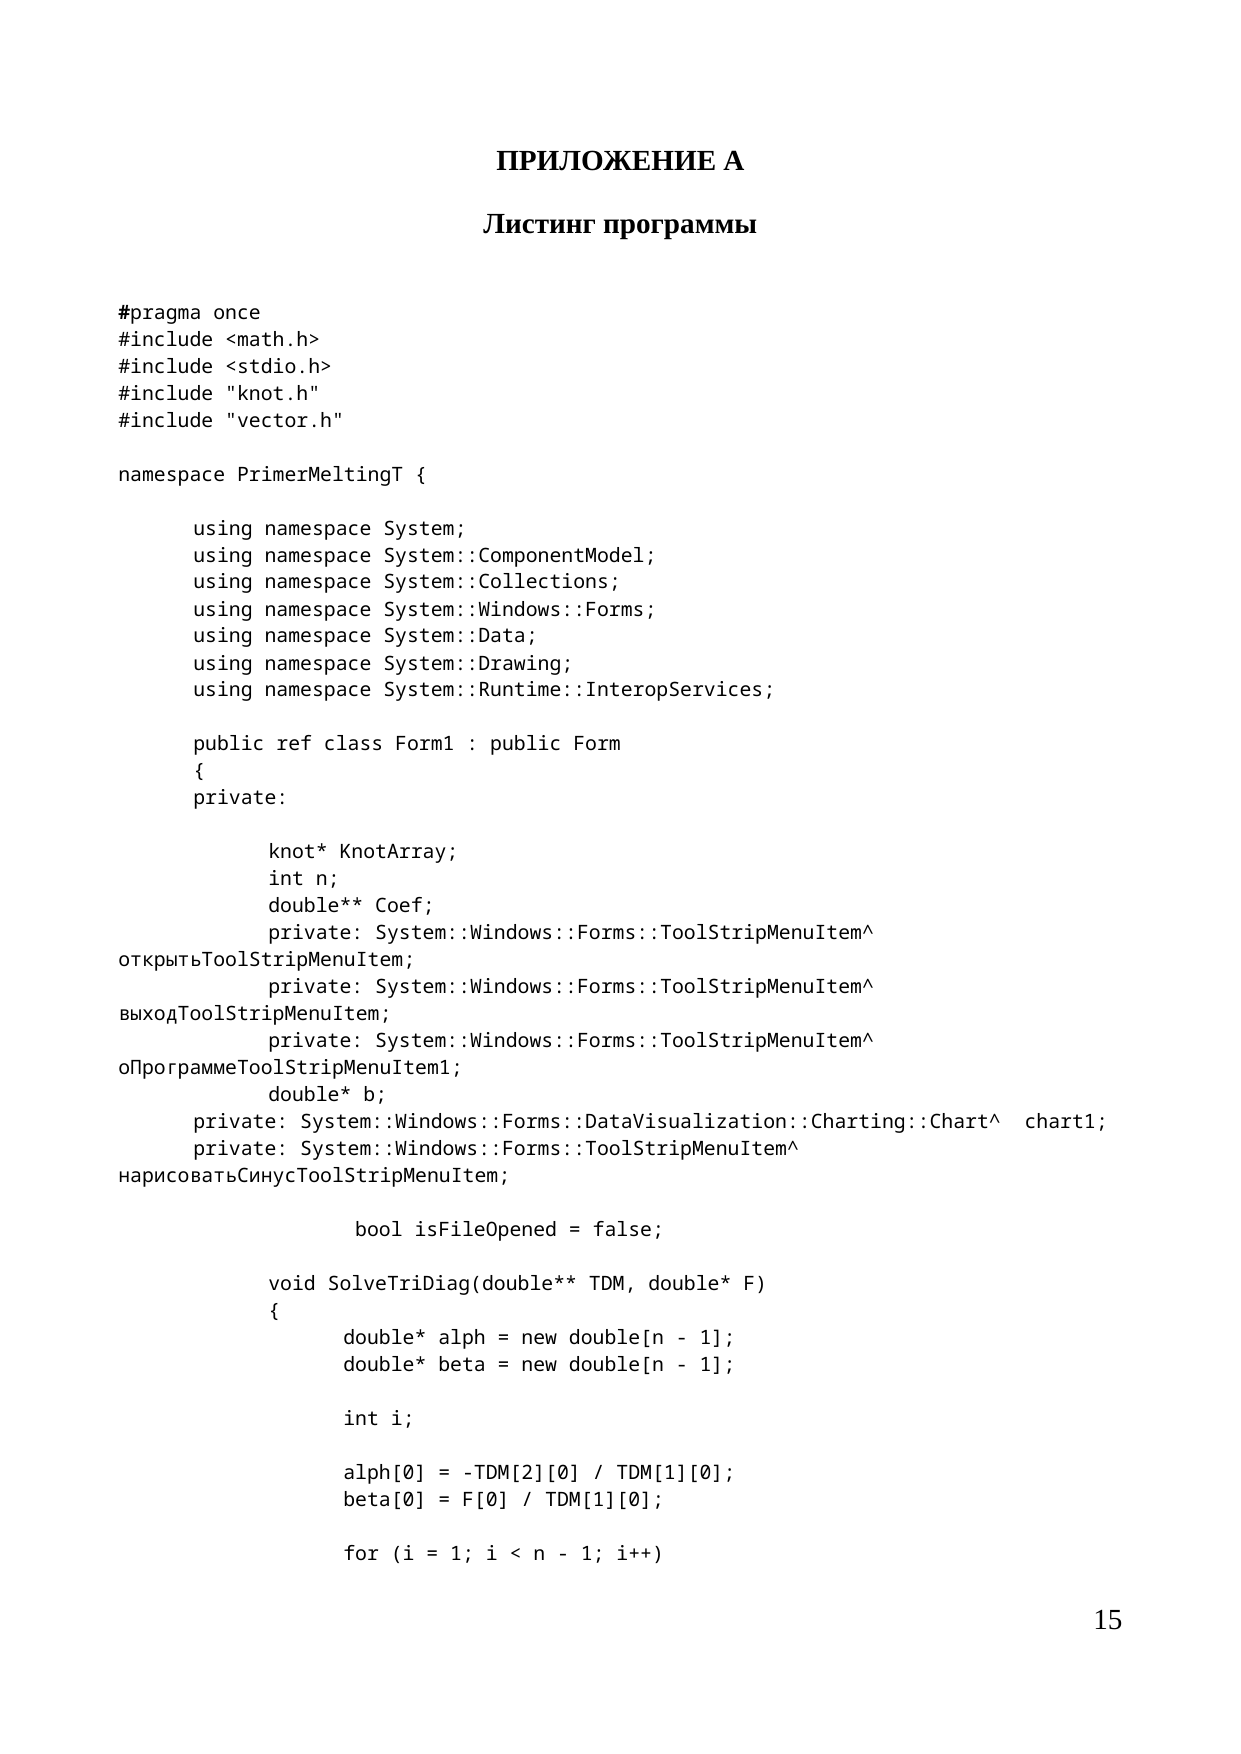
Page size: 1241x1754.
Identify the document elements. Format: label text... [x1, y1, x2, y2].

text #pragma once [118, 298, 1122, 325]
text { [118, 1296, 1122, 1323]
text private: System::Windows::Forms::ToolStripMenuItem^ открытьToolStripMenuItem; [118, 918, 1122, 972]
text using namespace System::Runtime::InteropServices; [118, 676, 1122, 703]
text #include <stdio.h> [118, 352, 1122, 379]
text Листинг программы [118, 206, 1122, 239]
text private: [118, 784, 1122, 811]
text private: System::Windows::Forms::DataVisualization::Charting::Chart^ chart1; [118, 1107, 1122, 1134]
text using namespace System::Drawing; [118, 649, 1122, 676]
text #include <math.h> [118, 325, 1122, 352]
subtitle ПРИЛОЖЕНИЕ А [118, 143, 1122, 177]
text double* b; [118, 1080, 1122, 1107]
text using namespace System::Collections; [118, 568, 1122, 595]
text public ref class Form1 : public Form [118, 730, 1122, 757]
text #include "vector.h" [118, 406, 1122, 433]
text private: System::Windows::Forms::ToolStripMenuItem^ выходToolStripMenuItem; [118, 972, 1122, 1026]
text alph[0] = -TDM[2][0] / TDM[1][0]; [118, 1458, 1122, 1485]
text double* alph = new double[n - 1]; [118, 1323, 1122, 1350]
text using namespace System::ComponentModel; [118, 541, 1122, 568]
text using namespace System::Data; [118, 622, 1122, 649]
text private: System::Windows::Forms::ToolStripMenuItem^ оПрограммеToolStripMenuItem1; [118, 1026, 1122, 1080]
text int i; [118, 1404, 1122, 1431]
text double* beta = new double[n - 1]; [118, 1350, 1122, 1377]
text using namespace System::Windows::Forms; [118, 595, 1122, 622]
text knot* KnotArray; [118, 838, 1122, 864]
text for (i = 1; i < n - 1; i++) [118, 1539, 1122, 1566]
text namespace PrimerMeltingT { [118, 460, 1122, 487]
text void SolveTriDiag(double** TDM, double* F) [118, 1269, 1122, 1296]
text bool isFileOpened = false; [118, 1215, 1122, 1242]
text #include "knot.h" [118, 379, 1122, 406]
text double** Coef; [118, 892, 1122, 918]
text beta[0] = F[0] / TDM[1][0]; [118, 1485, 1122, 1512]
text { [118, 757, 1122, 784]
text using namespace System; [118, 514, 1122, 541]
text int n; [118, 864, 1122, 892]
text private: System::Windows::Forms::ToolStripMenuItem^ нарисоватьСинусToolStripMenuItem; [118, 1134, 1122, 1188]
